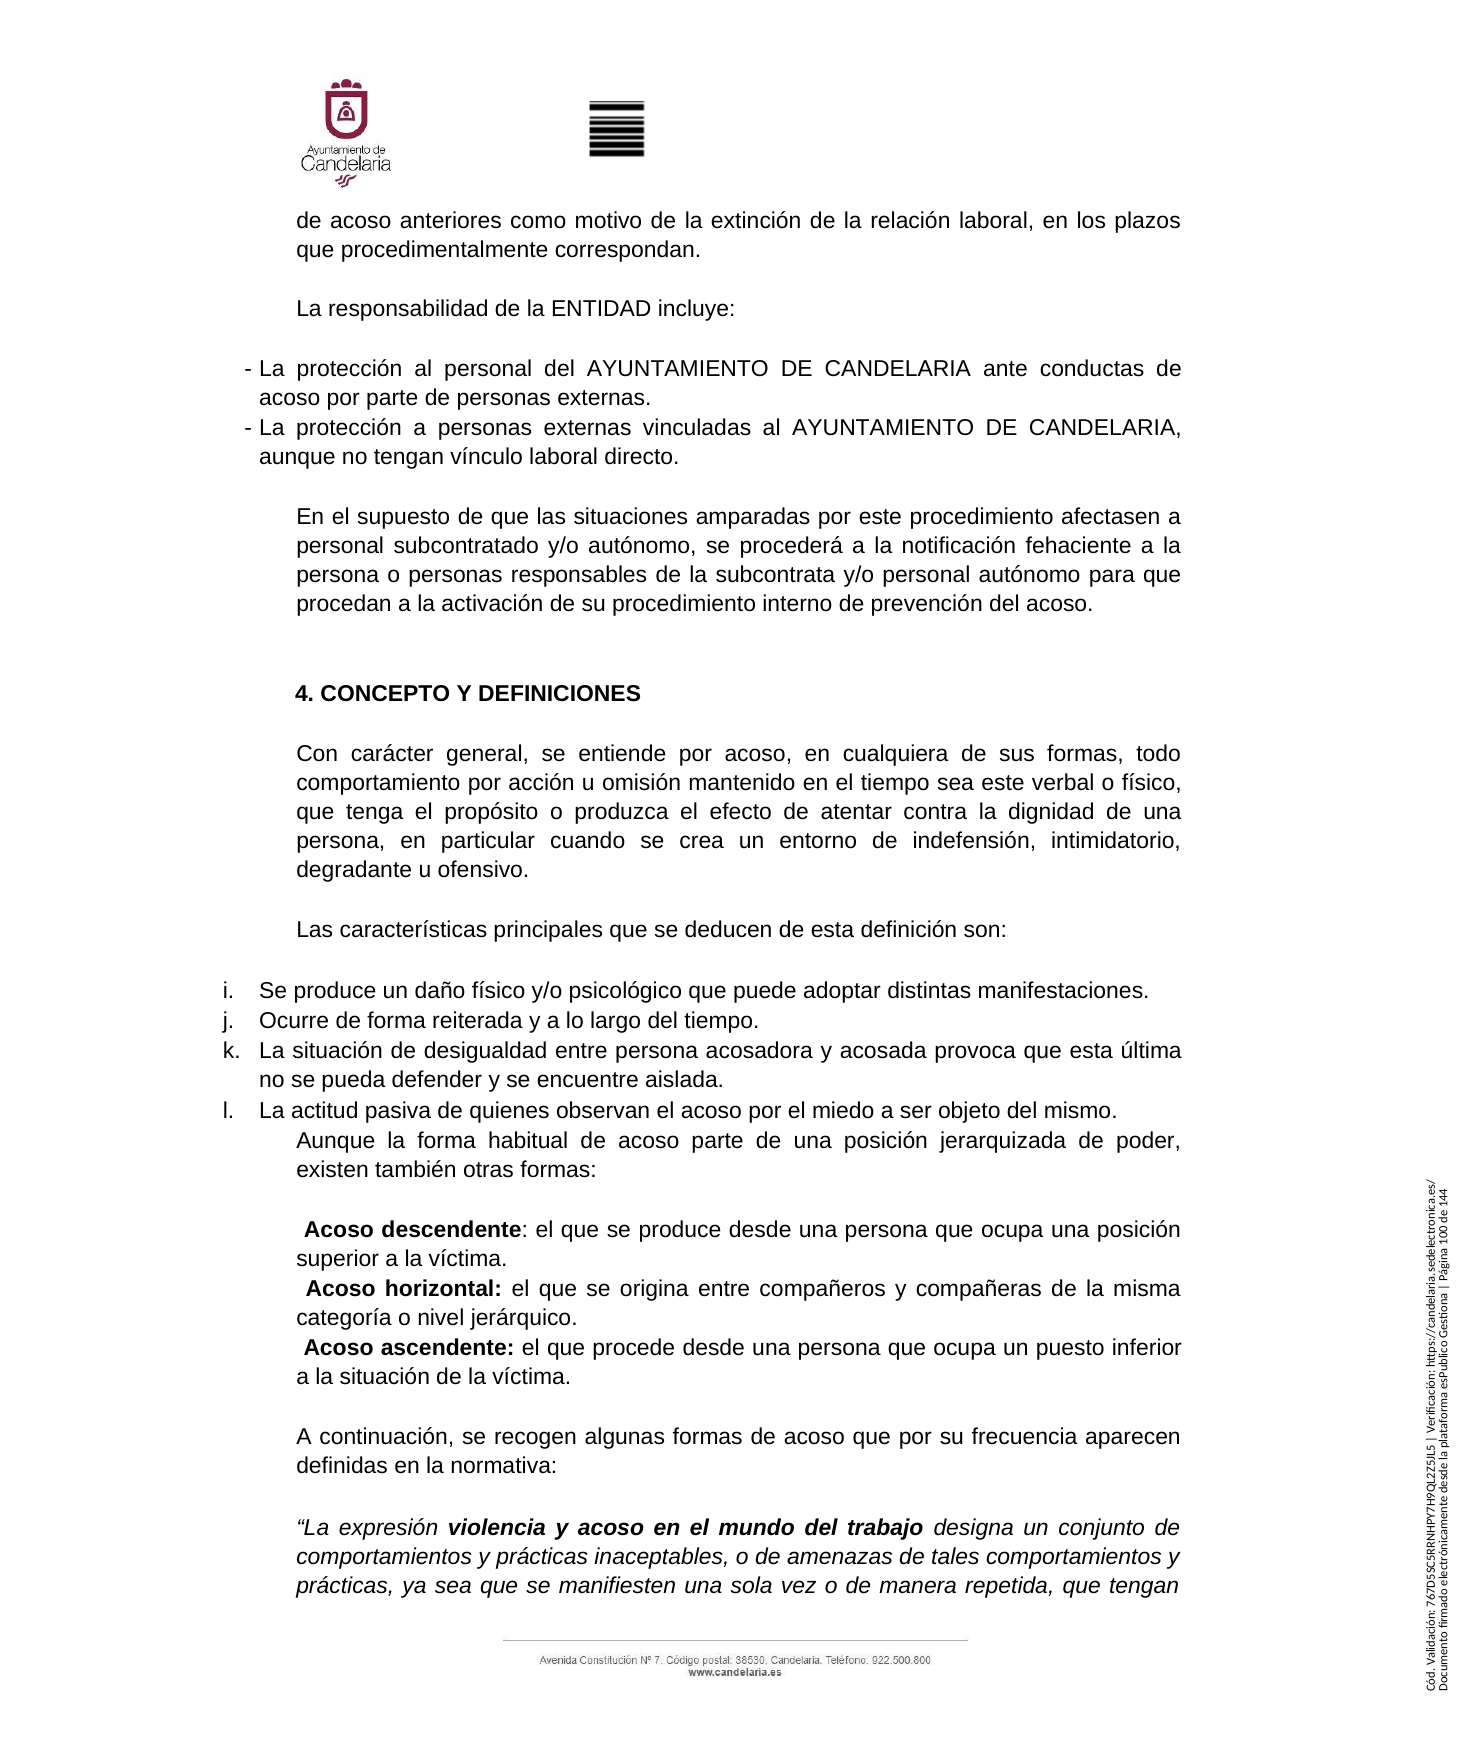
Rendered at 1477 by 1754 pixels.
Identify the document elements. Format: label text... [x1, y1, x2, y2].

text En el supuesto de que las situaciones amparadas por este procedimiento afectasen a personal subcontratado y/o autónomo, se procederá a la notificación fehaciente a la persona o personas responsables de la subcontrata y/o personal autónomo para que procedan a la activación de su procedimiento interno de prevención del acoso. [296, 503, 1182, 616]
text Acoso ascendente: el que procede desde una persona que ocupa un puesto inferior a la situación de la víctima. [296, 1334, 1182, 1389]
text La responsabilidad de la ENTIDAD incluye: [296, 294, 1182, 321]
list Se produce un daño físico y/o psicológico que puede adoptar distintas manifestaciones. [223, 977, 1182, 1003]
text Las características principales que se deducen de esta definición son: [296, 916, 1182, 943]
list La situación de desigualdad entre persona acosadora y acosada provoca que esta última no se pueda defender y se encuentre aislada. [223, 1037, 1182, 1093]
list Ocurre de forma reiterada y a lo largo del tiempo. [223, 1007, 1182, 1033]
text Acoso horizontal: el que se origina entre compañeros y compañeras de la misma categoría o nivel jerárquico. [296, 1275, 1182, 1330]
text Con carácter general, se entiende por acoso, en cualquiera de sus formas, todo comportamiento por acción u omisión mantenido en el tiempo sea este verbal o físico, que tenga el propósito o produzca el efecto de atentar contra la dignidad de una persona, en particular cuando se crea un entorno de indefensión, intimidatorio, degradante u ofensivo. [296, 740, 1182, 882]
list La actitud pasiva de quienes observan el acoso por el miedo a ser objeto del mismo. [223, 1097, 1182, 1123]
subtitle 4. CONCEPTO Y DEFINICIONES [295, 679, 1182, 706]
list La protección a personas externas vinculadas al AYUNTAMIENTO DE CANDELARIA, aunque no tengan vínculo laboral directo. [244, 414, 1182, 469]
text de acoso anteriores como motivo de la extinción de la relación laboral, en los plazos que procedimentalmente correspondan. [296, 207, 1182, 262]
list La protección al personal del AYUNTAMIENTO DE CANDELARIA ante conductas de acoso por parte de personas externas. [244, 355, 1182, 410]
text Aunque la forma habitual de acoso parte de una posición jerarquizada de poder, existen también otras formas: [296, 1127, 1182, 1182]
text Acoso descendente: el que se produce desde una persona que ocupa una posición superior a la víctima. [296, 1216, 1182, 1271]
text A continuación, se recogen algunas formas de acoso que por su frecuencia aparecen definidas en la normativa: [296, 1423, 1182, 1479]
text “La expresión violencia y acoso en el mundo del trabajo designa un conjunto de comportamientos y prácticas inaceptables, o de amenazas de tales comportamientos y prácticas, ya sea que se manifiesten una sola vez o de manera repetida, que tengan [296, 1513, 1182, 1599]
